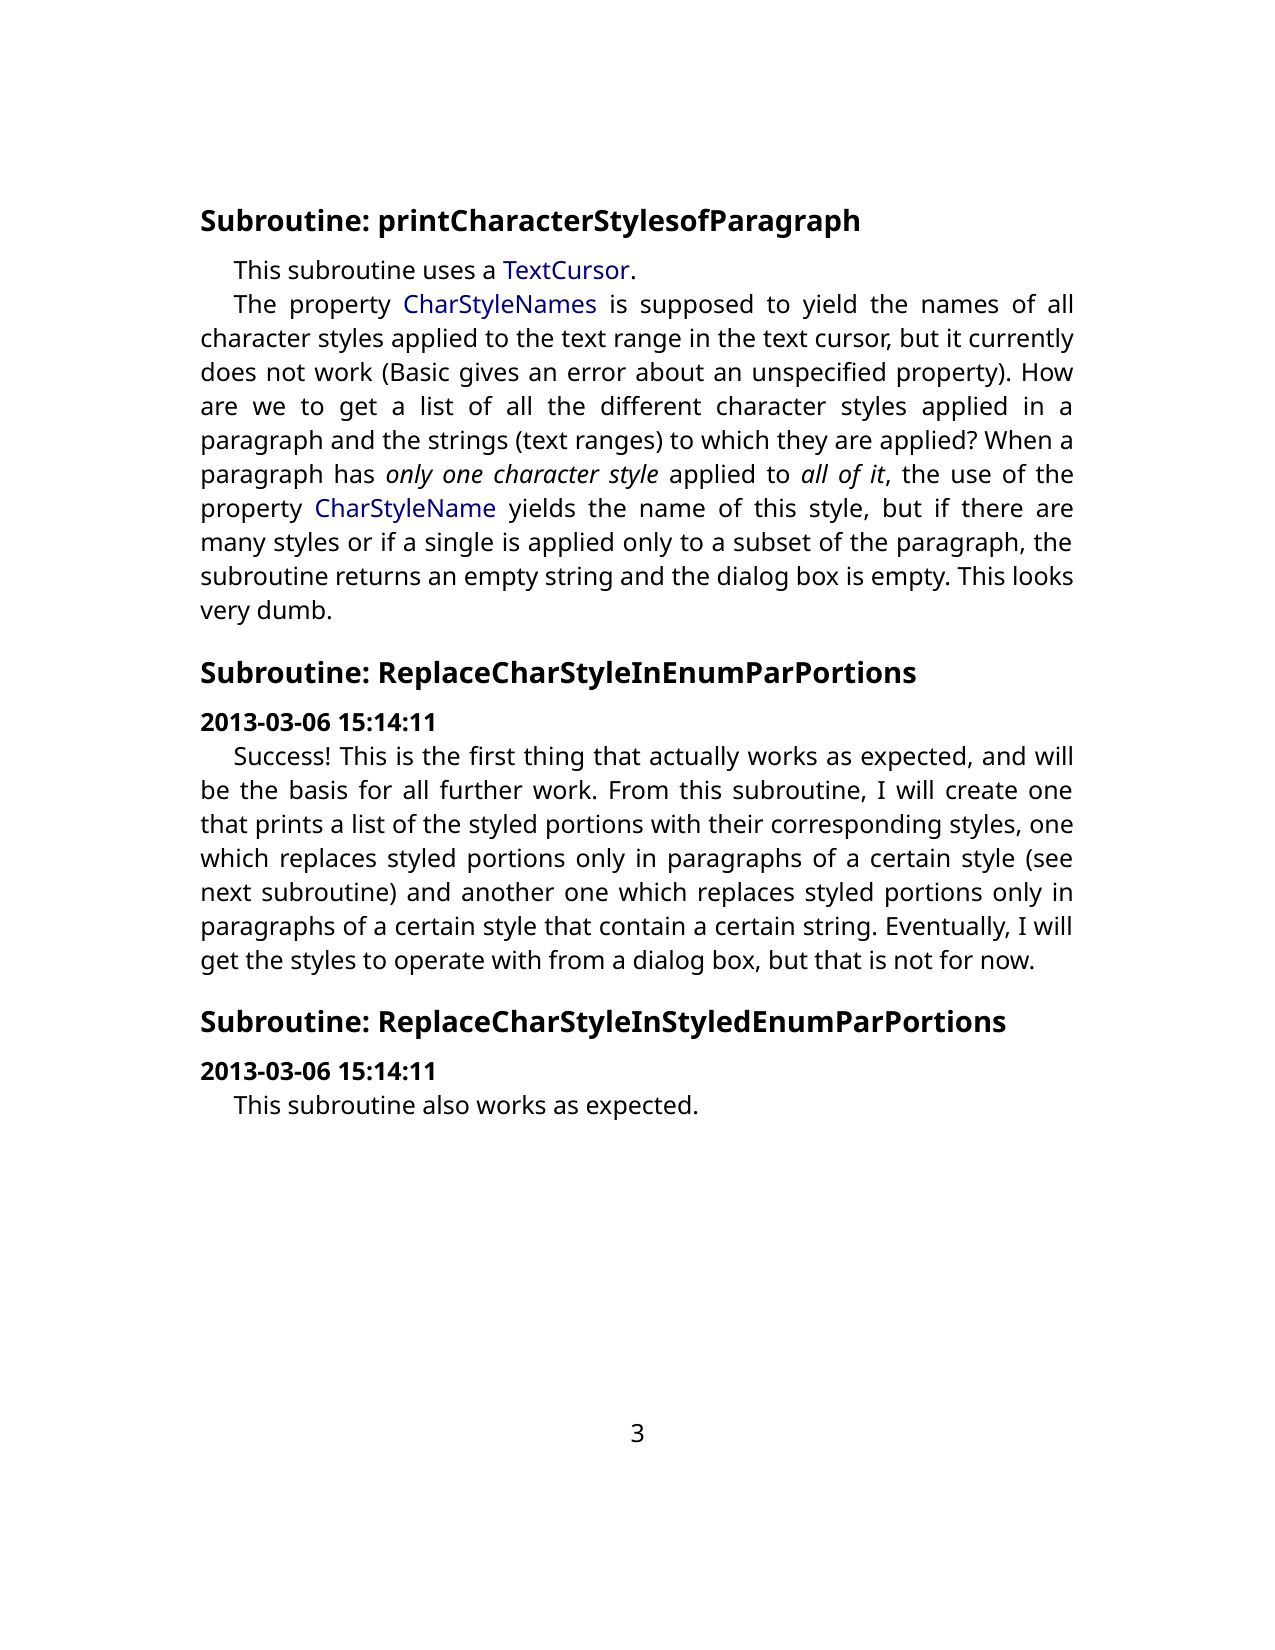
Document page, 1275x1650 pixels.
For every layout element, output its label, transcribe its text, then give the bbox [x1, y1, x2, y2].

subtitle 2013-03-06 15:14:11 [200, 704, 1075, 738]
subtitle Subroutine: ReplaceCharStyleInStyledEnumParPortions [200, 1002, 1075, 1041]
text Success! This is the first thing that actually works as expected, and will be the basis for all further work. From this subroutine, I will create one that prints a list of the styled portions with their corresponding styles, one which replaces styled portions only in paragraphs of a certain style (see next subroutine) and another one which replaces styled portions only in paragraphs of a certain style that contain a certain string. Eventually, I will get the styles to operate with from a dialog box, but that is not for now. [200, 738, 1075, 977]
subtitle Subroutine: printCharacterStylesofParagraph [200, 200, 1075, 240]
text The property CharStyleNames is supposed to yield the names of all character styles applied to the text range in the text cursor, but it currently does not work (Basic gives an error about an unspecified property). How are we to get a list of all the different character styles applied in a paragraph and the strings (text ranges) to which they are applied? When a paragraph has only one character style applied to all of it, the use of the property CharStyleName yields the name of this style, but if there are many styles or if a single is applied only to a subset of the paragraph, the subroutine returns an empty string and the dialog box is empty. This looks very dumb. [200, 286, 1075, 627]
text This subroutine uses a TextCursor. [200, 252, 1075, 286]
subtitle 2013-03-06 15:14:11 [200, 1054, 1075, 1088]
text This subroutine also works as expected. [200, 1088, 1075, 1122]
subtitle Subroutine: ReplaceCharStyleInEnumParPortions [200, 652, 1075, 692]
